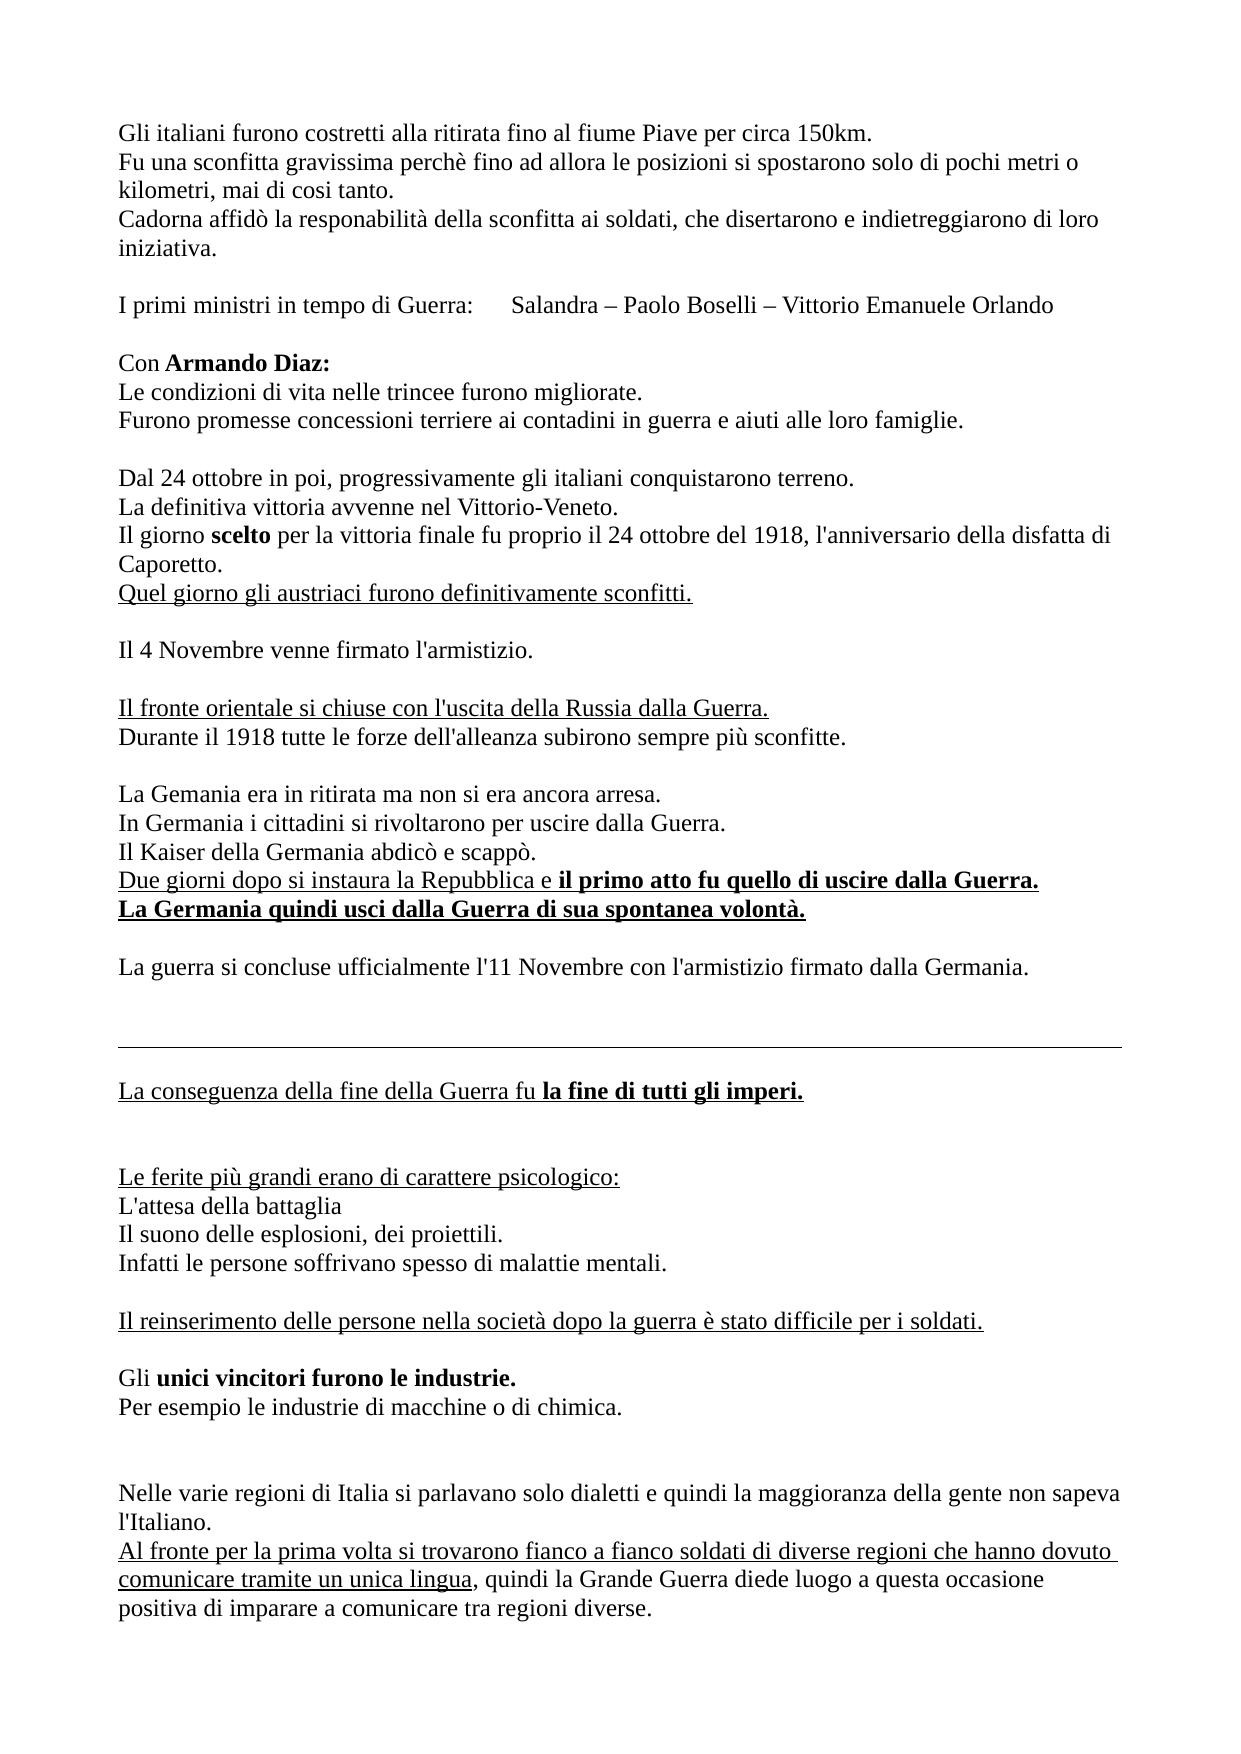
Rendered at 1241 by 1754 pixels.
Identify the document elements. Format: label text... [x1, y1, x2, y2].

text Per esempio le industrie di macchine o di chimica. [118, 1392, 1122, 1421]
text Al fronte per la prima volta si trovarono fianco a fianco soldati di diverse regioni che hanno dovuto comunicare tramite un unica lingua, quindi la Grande Guerra diede luogo a questa occasione positiva di imparare a comunicare tra regioni diverse. [118, 1536, 1122, 1622]
text Con Armando Diaz: [118, 348, 1122, 377]
text Il suono delle esplosioni, dei proiettili. [118, 1219, 1122, 1248]
text La Gemania era in ritirata ma non si era ancora arresa. [118, 779, 1122, 808]
text Il Kaiser della Germania abdicò e scappò. [118, 837, 1122, 866]
text Due giorni dopo si instaura la Repubblica e il primo atto fu quello di uscire dalla Guerra. [118, 866, 1122, 894]
text La Germania quindi usci dalla Guerra di sua spontanea volontà. [118, 894, 1122, 923]
text Quel giorno gli austriaci furono definitivamente sconfitti. [118, 578, 1122, 607]
text L'attesa della battaglia [118, 1191, 1122, 1219]
text La guerra si concluse ufficialmente l'11 Novembre con l'armistizio firmato dalla Germania. [118, 952, 1122, 981]
text Cadorna affidò la responabilità della sconfitta ai soldati, che disertarono e indietreggiarono di loro iniziativa. [118, 204, 1122, 262]
text Fu una sconfitta gravissima perchè fino ad allora le posizioni si spostarono solo di pochi metri o kilometri, mai di cosi tanto. [118, 147, 1122, 204]
text La conseguenza della fine della Guerra fu la fine di tutti gli imperi. [118, 1076, 1122, 1104]
text Il reinserimento delle persone nella società dopo la guerra è stato difficile per i soldati. [118, 1306, 1122, 1334]
text Le ferite più grandi erano di carattere psicologico: [118, 1162, 1122, 1191]
text Furono promesse concessioni terriere ai contadini in guerra e aiuti alle loro famiglie. [118, 406, 1122, 434]
text Infatti le persone soffrivano spesso di malattie mentali. [118, 1248, 1122, 1277]
text Dal 24 ottobre in poi, progressivamente gli italiani conquistarono terreno. [118, 463, 1122, 492]
text Il 4 Novembre venne firmato l'armistizio. [118, 636, 1122, 664]
text Nelle varie regioni di Italia si parlavano solo dialetti e quindi la maggioranza della gente non sapeva l'Italiano. [118, 1478, 1122, 1536]
text Gli italiani furono costretti alla ritirata fino al fiume Piave per circa 150km. [118, 118, 1122, 147]
text Il giorno scelto per la vittoria finale fu proprio il 24 ottobre del 1918, l'anniversario della disfatta di Caporetto. [118, 521, 1122, 578]
text Gli unici vincitori furono le industrie. [118, 1363, 1122, 1392]
text Il fronte orientale si chiuse con l'uscita della Russia dalla Guerra. [118, 693, 1122, 722]
text In Germania i cittadini si rivoltarono per uscire dalla Guerra. [118, 808, 1122, 837]
text La definitiva vittoria avvenne nel Vittorio-Veneto. [118, 492, 1122, 521]
text Durante il 1918 tutte le forze dell'alleanza subirono sempre più sconfitte. [118, 722, 1122, 751]
text Le condizioni di vita nelle trincee furono migliorate. [118, 377, 1122, 406]
text I primi ministri in tempo di Guerra: Salandra – Paolo Boselli – Vittorio Emanuele Orlando [118, 291, 1122, 319]
